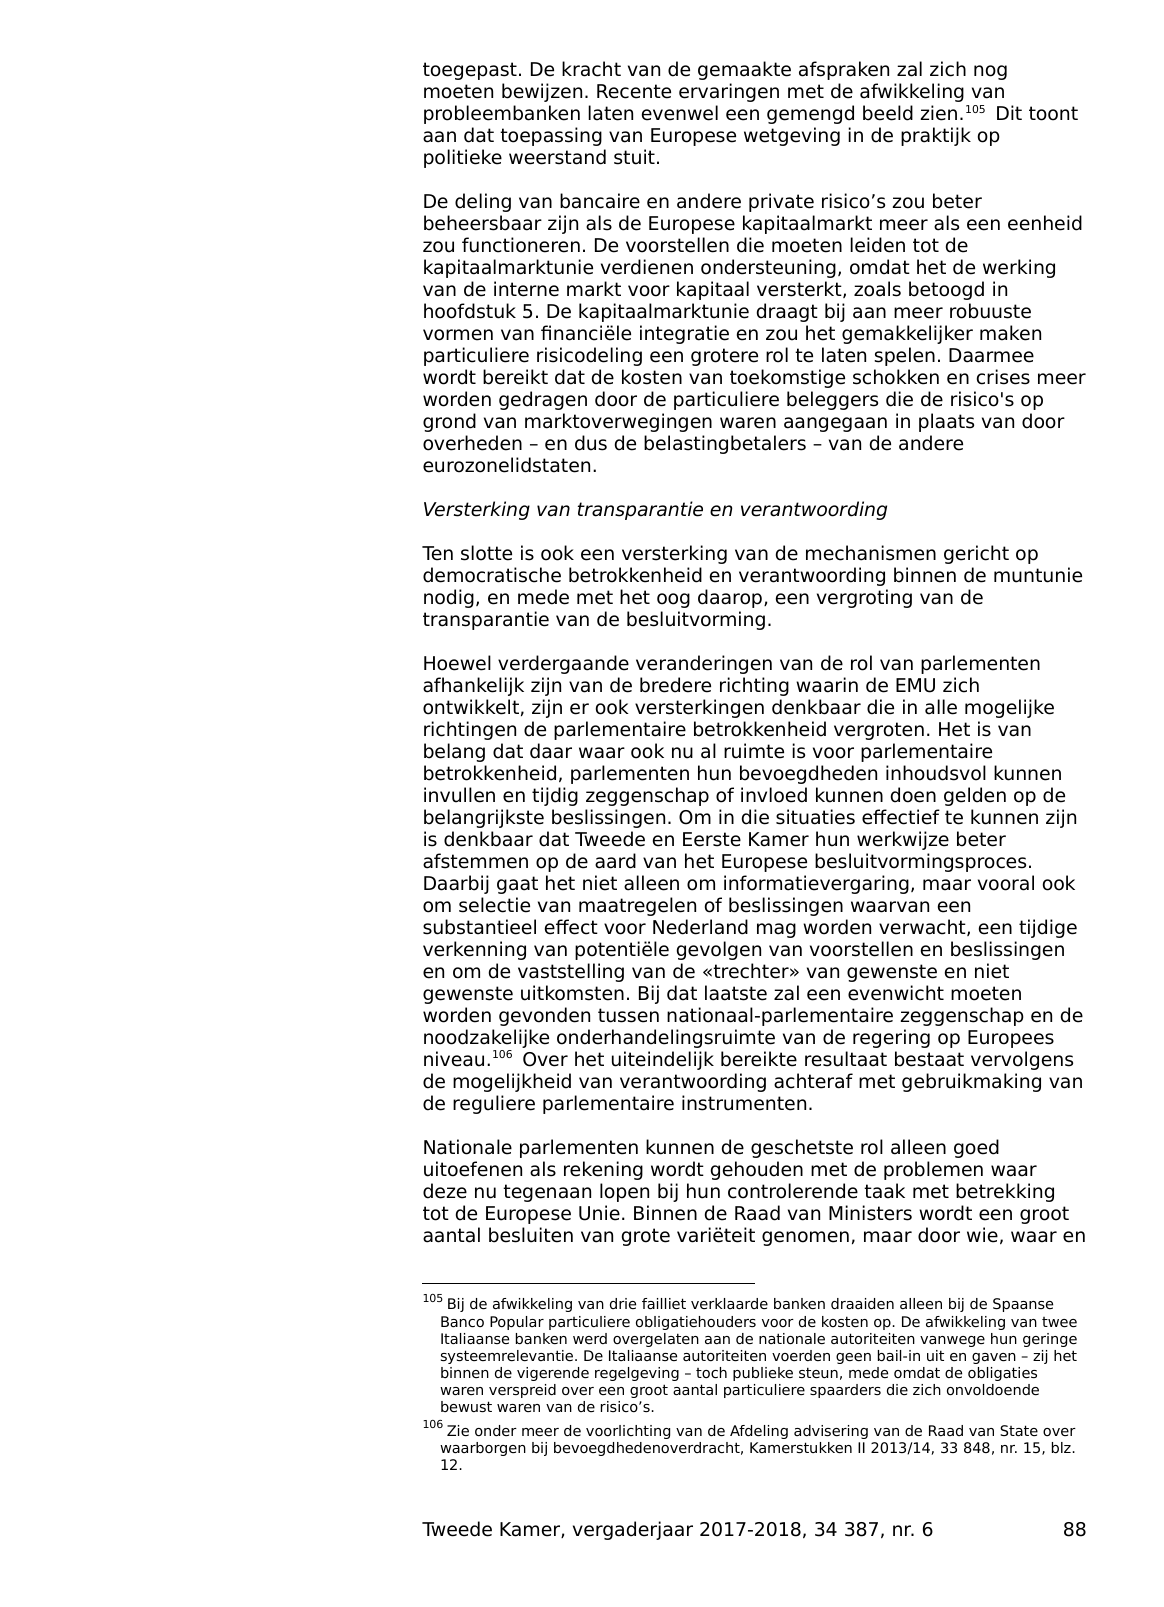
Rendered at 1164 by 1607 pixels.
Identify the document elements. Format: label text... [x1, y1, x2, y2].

text toegepast. De kracht van de gemaakte afspraken zal zich nog moeten bewijzen. Recente ervaringen met de afwikkeling van probleembanken laten evenwel een gemengd beeld zien. Dit toont aan dat toepassing van Europese wetgeving in de praktijk op politieke weerstand stuit. [422, 59, 1087, 169]
text Zie onder meer de voorlichting van de Afdeling advisering van de Raad van State over waarborgen bij bevoegdhedenoverdracht, Kamerstukken II 2013/14, 33 848, nr. 15, blz. 12. [422, 1418, 1087, 1474]
text De deling van bancaire en andere private risico’s zou beter beheersbaar zijn als de Europese kapitaalmarkt meer als een eenheid zou functioneren. De voorstellen die moeten leiden tot de kapitaalmarktunie verdienen ondersteuning, omdat het de werking van de interne markt voor kapitaal versterkt, zoals betoogd in hoofdstuk 5. De kapitaalmarktunie draagt bij aan meer robuuste vormen van financiële integratie en zou het gemakkelijker maken particuliere risicodeling een grotere rol te laten spelen. Daarmee wordt bereikt dat de kosten van toekomstige schokken en crises meer worden gedragen door de particuliere beleggers die de risico's op grond van marktoverwegingen waren aangegaan in plaats van door overheden – en dus de belastingbetalers – van de andere eurozonelidstaten. [422, 191, 1087, 477]
text Ten slotte is ook een versterking van de mechanismen gericht op democratische betrokkenheid en verantwoording binnen de muntunie nodig, en mede met het oog daarop, een vergroting van de transparantie van de besluitvorming. [422, 543, 1087, 631]
text Nationale parlementen kunnen de geschetste rol alleen goed uitoefenen als rekening wordt gehouden met de problemen waar deze nu tegenaan lopen bij hun controlerende taak met betrekking tot de Europese Unie. Binnen de Raad van Ministers wordt een groot aantal besluiten van grote variëteit genomen, maar door wie, waar en [422, 1137, 1087, 1247]
text Bij de afwikkeling van drie failliet verklaarde banken draaiden alleen bij de Spaanse Banco Popular particuliere obligatiehouders voor de kosten op. De afwikkeling van twee Italiaanse banken werd overgelaten aan de nationale autoriteiten vanwege hun geringe systeemrelevantie. De Italiaanse autoriteiten voerden geen bail-in uit en gaven – zij het binnen de vigerende regelgeving – toch publieke steun, mede omdat de obligaties waren verspreid over een groot aantal particuliere spaarders die zich onvoldoende bewust waren van de risico’s. [422, 1292, 1087, 1416]
subtitle Versterking van transparantie en verantwoording [422, 499, 1087, 521]
text Hoewel verdergaande veranderingen van de rol van parlementen afhankelijk zijn van de bredere richting waarin de EMU zich ontwikkelt, zijn er ook versterkingen denkbaar die in alle mogelijke richtingen de parlementaire betrokkenheid vergroten. Het is van belang dat daar waar ook nu al ruimte is voor parlementaire betrokkenheid, parlementen hun bevoegdheden inhoudsvol kunnen invullen en tijdig zeggenschap of invloed kunnen doen gelden op de belangrijkste beslissingen. Om in die situaties effectief te kunnen zijn is denkbaar dat Tweede en Eerste Kamer hun werkwijze beter afstemmen op de aard van het Europese besluitvormingsproces. Daarbij gaat het niet alleen om informatievergaring, maar vooral ook om selectie van maatregelen of beslissingen waarvan een substantieel effect voor Nederland mag worden verwacht, een tijdige verkenning van potentiële gevolgen van voorstellen en beslissingen en om de vaststelling van de «trechter» van gewenste en niet gewenste uitkomsten. Bij dat laatste zal een evenwicht moeten worden gevonden tussen nationaal-parlementaire zeggenschap en de noodzakelijke onderhandelingsruimte van de regering op Europees niveau. Over het uiteindelijk bereikte resultaat bestaat vervolgens de mogelijkheid van verantwoording achteraf met gebruikmaking van de reguliere parlementaire instrumenten. [422, 653, 1087, 1115]
